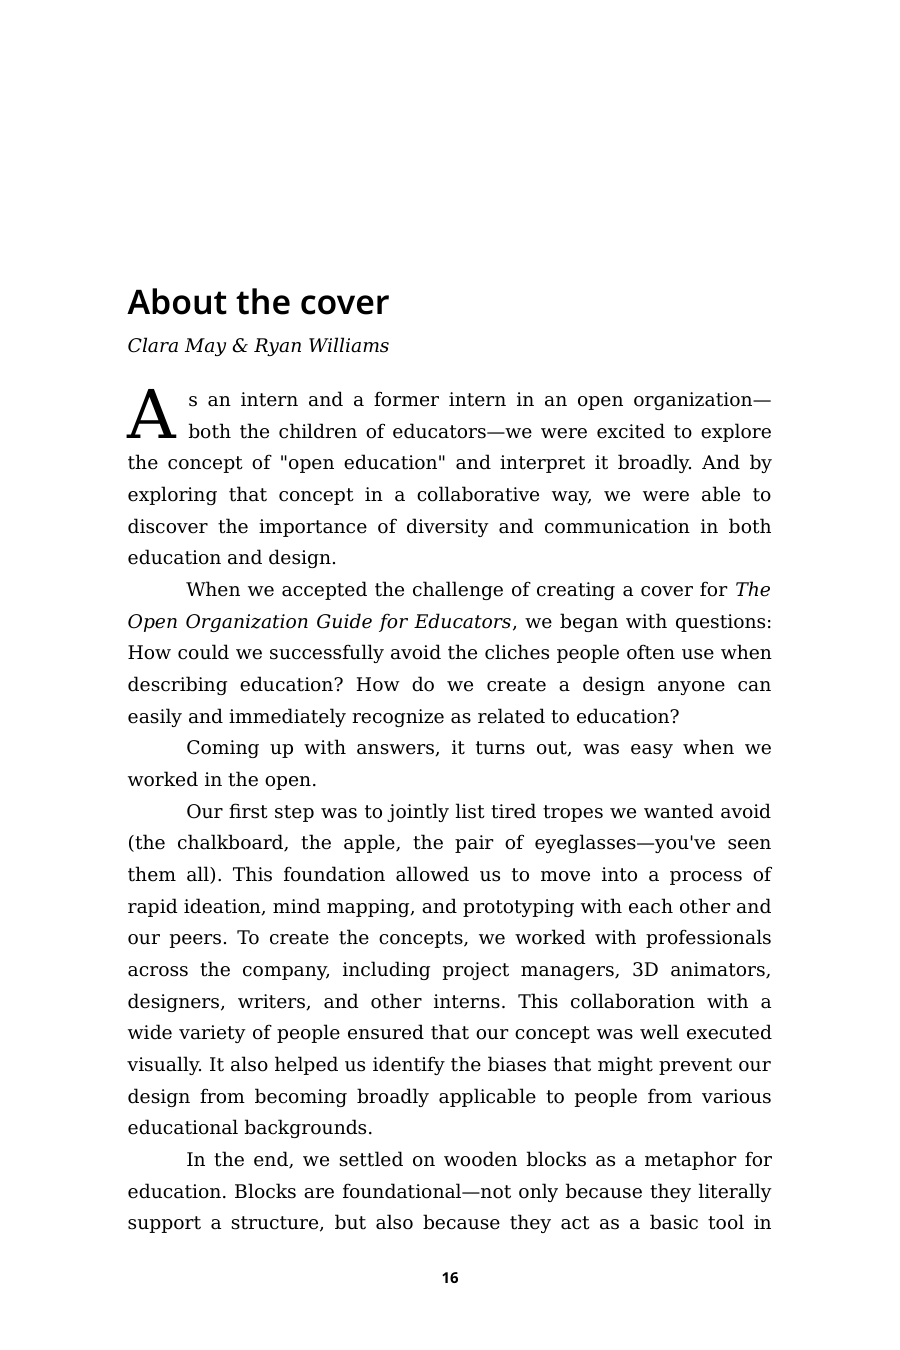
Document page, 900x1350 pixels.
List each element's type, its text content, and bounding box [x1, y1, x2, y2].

text Clara May & Ryan Williams [127, 335, 772, 357]
subtitle About the cover [127, 283, 772, 322]
text Our first step was to jointly list tired tropes we wanted avoid (the chalkboard, the apple, the pair of eyeglasses—you've seen them all). This foundation allowed us to move into a process of rapid ideation, mind mapping, and prototyping with each other and our peers. To create the concepts, we worked with professionals across the company, including project managers, 3D animators, designers, writers, and other interns. This collaboration with a wide variety of people ensured that our concept was well executed visually. It also helped us identify the biases that might prevent our design from becoming broadly applicable to people from various educational backgrounds. [127, 801, 772, 1139]
text Coming up with answers, it turns out, was easy when we worked in the open. [127, 737, 772, 791]
text When we accepted the challenge of creating a cover for The Open Organization Guide for Educators, we began with questions: How could we successfully avoid the cliches people often use when describing education? How do we create a design anyone can easily and immediately recognize as related to education? [127, 579, 772, 727]
text In the end, we settled on wooden blocks as a metaphor for education. Blocks are foundational—not only because they literally support a structure, but also because they act as a basic tool in [127, 1149, 772, 1234]
text As an intern and a former intern in an open organization—both the children of educators—we were excited to explore the concept of "open education" and interpret it broadly. And by exploring that concept in a collaborative way, we were able to discover the importance of diversity and communication in both education and design. [127, 389, 772, 569]
